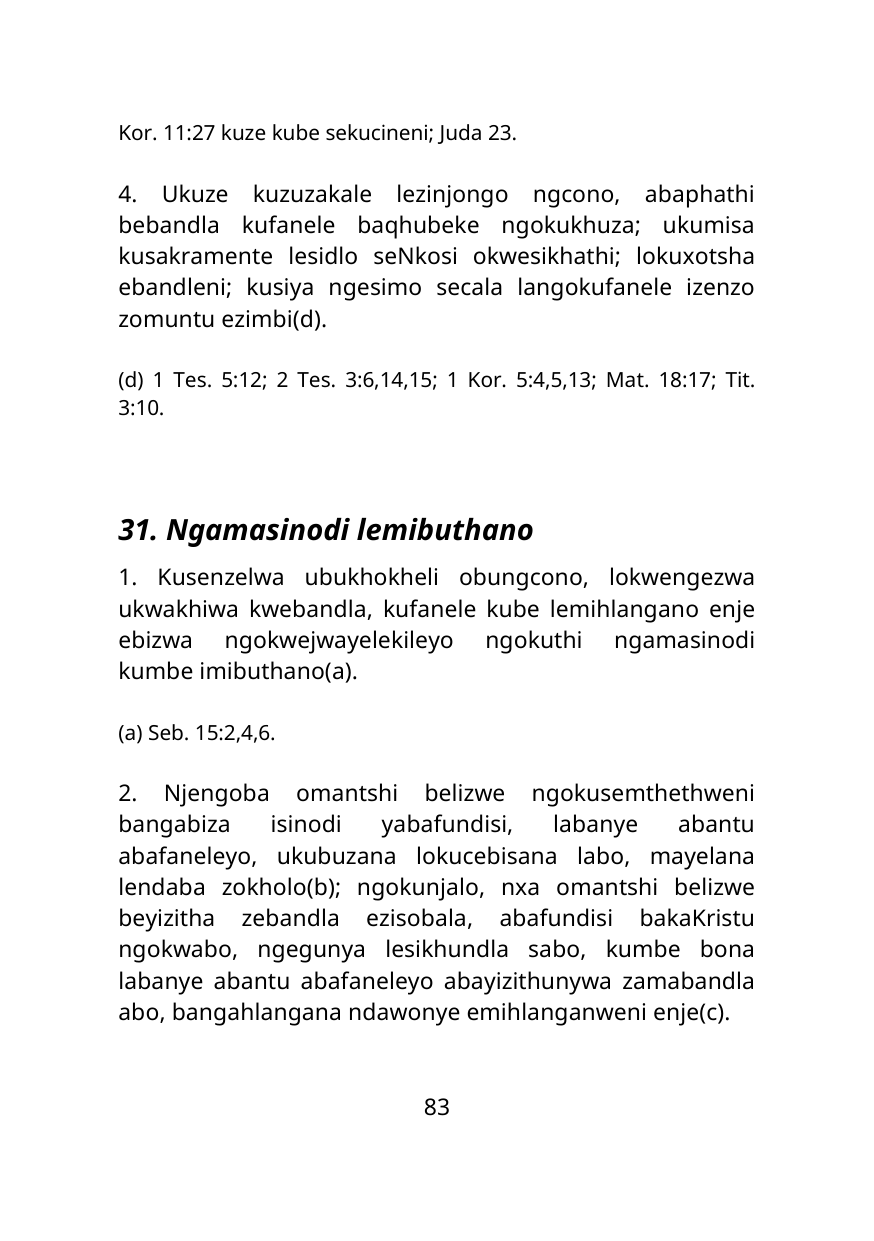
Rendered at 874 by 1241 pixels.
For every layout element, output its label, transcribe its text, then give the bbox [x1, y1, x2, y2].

text (d) 1 Tes. 5:12; 2 Tes. 3:6,14,15; 1 Kor. 5:4,5,13; Mat. 18:17; Tit. 3:10. [118, 365, 756, 422]
text 4. Ukuze kuzuzakale lezinjongo ngcono, abaphathi bebandla kufanele baqhubeke ngokukhuza; ukumisa kusakramente lesidlo seNkosi okwesikhathi; lokuxotsha ebandleni; kusiya ngesimo secala langokufanele izenzo zomuntu ezimbi(d). [118, 178, 756, 334]
text Kor. 11:27 kuze kube sekucineni; Juda 23. [118, 118, 756, 146]
text 2. Njengoba omantshi belizwe ngokusemthethweni bangabiza isinodi yabafundisi, labanye abantu abafaneleyo, ukubuzana lokucebisana labo, mayelana lendaba zokholo(b); ngokunjalo, nxa omantshi belizwe beyizitha zebandla ezisobala, abafundisi bakaKristu ngokwabo, ngegunya lesikhundla sabo, kumbe bona labanye abantu abafaneleyo abayizithunywa zamabandla abo, bangahlangana ndawonye emihlanganweni enje(c). [118, 777, 756, 1027]
text 1. Kusenzelwa ubukhokheli obungcono, lokwengezwa ukwakhiwa kwebandla, kufanele kube lemihlangano enje ebizwa ngokwejwayelekileyo ngokuthi ngamasinodi kumbe imibuthano(a). [118, 561, 756, 686]
subtitle 31. Ngamasinodi lemibuthano [118, 509, 756, 549]
text (a) Seb. 15:2,4,6. [118, 718, 756, 746]
